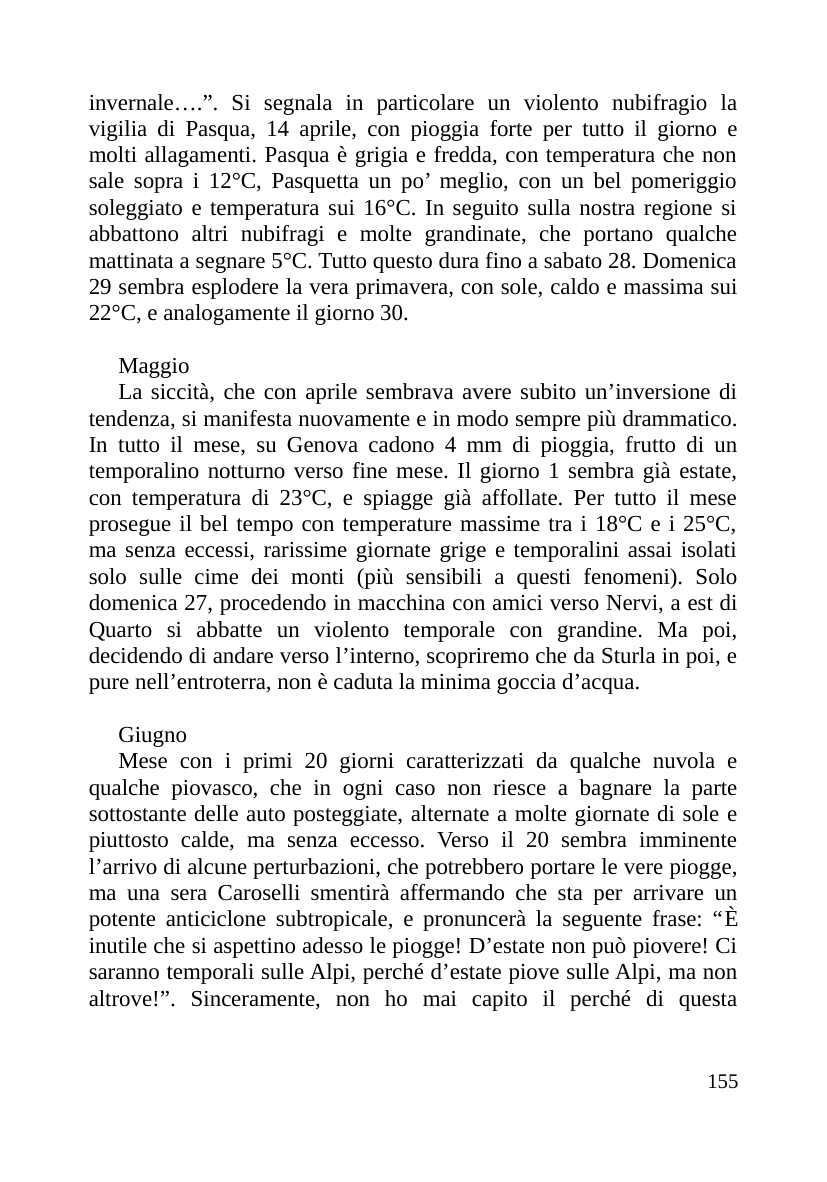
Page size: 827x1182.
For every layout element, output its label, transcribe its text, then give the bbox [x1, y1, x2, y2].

text Giugno [88, 721, 738, 747]
text invernale….”. Si segnala in particolare un violento nubifragio la vigilia di Pasqua, 14 aprile, con pioggia forte per tutto il giorno e molti allagamenti. Pasqua è grigia e fredda, con temperatura che non sale sopra i 12°C, Pasquetta un po’ meglio, con un bel pomeriggio soleggiato e temperatura sui 16°C. In seguito sulla nostra regione si abbattono altri nubifragi e molte grandinate, che portano qualche mattinata a segnare 5°C. Tutto questo dura fino a sabato 28. Domenica 29 sembra esplodere la vera primavera, con sole, caldo e massima sui 22°C, e analogamente il giorno 30. [88, 88, 738, 326]
text Mese con i primi 20 giorni caratterizzati da qualche nuvola e qualche piovasco, che in ogni caso non riesce a bagnare la parte sottostante delle auto posteggiate, alternate a molte giornate di sole e piuttosto calde, ma senza eccesso. Verso il 20 sembra imminente l’arrivo di alcune perturbazioni, che potrebbero portare le vere piogge, ma una sera Caroselli smentirà affermando che sta per arrivare un potente anticiclone subtropicale, e pronuncerà la seguente frase: “è inutile che si aspettino adesso le piogge! D’estate non può piovere! Ci saranno temporali sulle Alpi, perché d’estate piove sulle Alpi, ma non altrove!”. Sinceramente, non ho mai capito il perché di questa [88, 747, 738, 1011]
text La siccità, che con aprile sembrava avere subito un’inversione di tendenza, si manifesta nuovamente e in modo sempre più drammatico. In tutto il mese, su Genova cadono 4 mm di pioggia, frutto di un temporalino notturno verso fine mese. Il giorno 1 sembra già estate, con temperatura di 23°C, e spiagge già affollate. Per tutto il mese prosegue il bel tempo con temperature massime tra i 18°C e i 25°C, ma senza eccessi, rarissime giornate grige e temporalini assai isolati solo sulle cime dei monti (più sensibili a questi fenomeni). Solo domenica 27, procedendo in macchina con amici verso Nervi, a est di Quarto si abbatte un violento temporale con grandine. Ma poi, decidendo di andare verso l’interno, scopriremo che da Sturla in poi, e pure nell’entroterra, non è caduta la minima goccia d’acqua. [88, 378, 738, 695]
text Maggio [88, 352, 738, 378]
